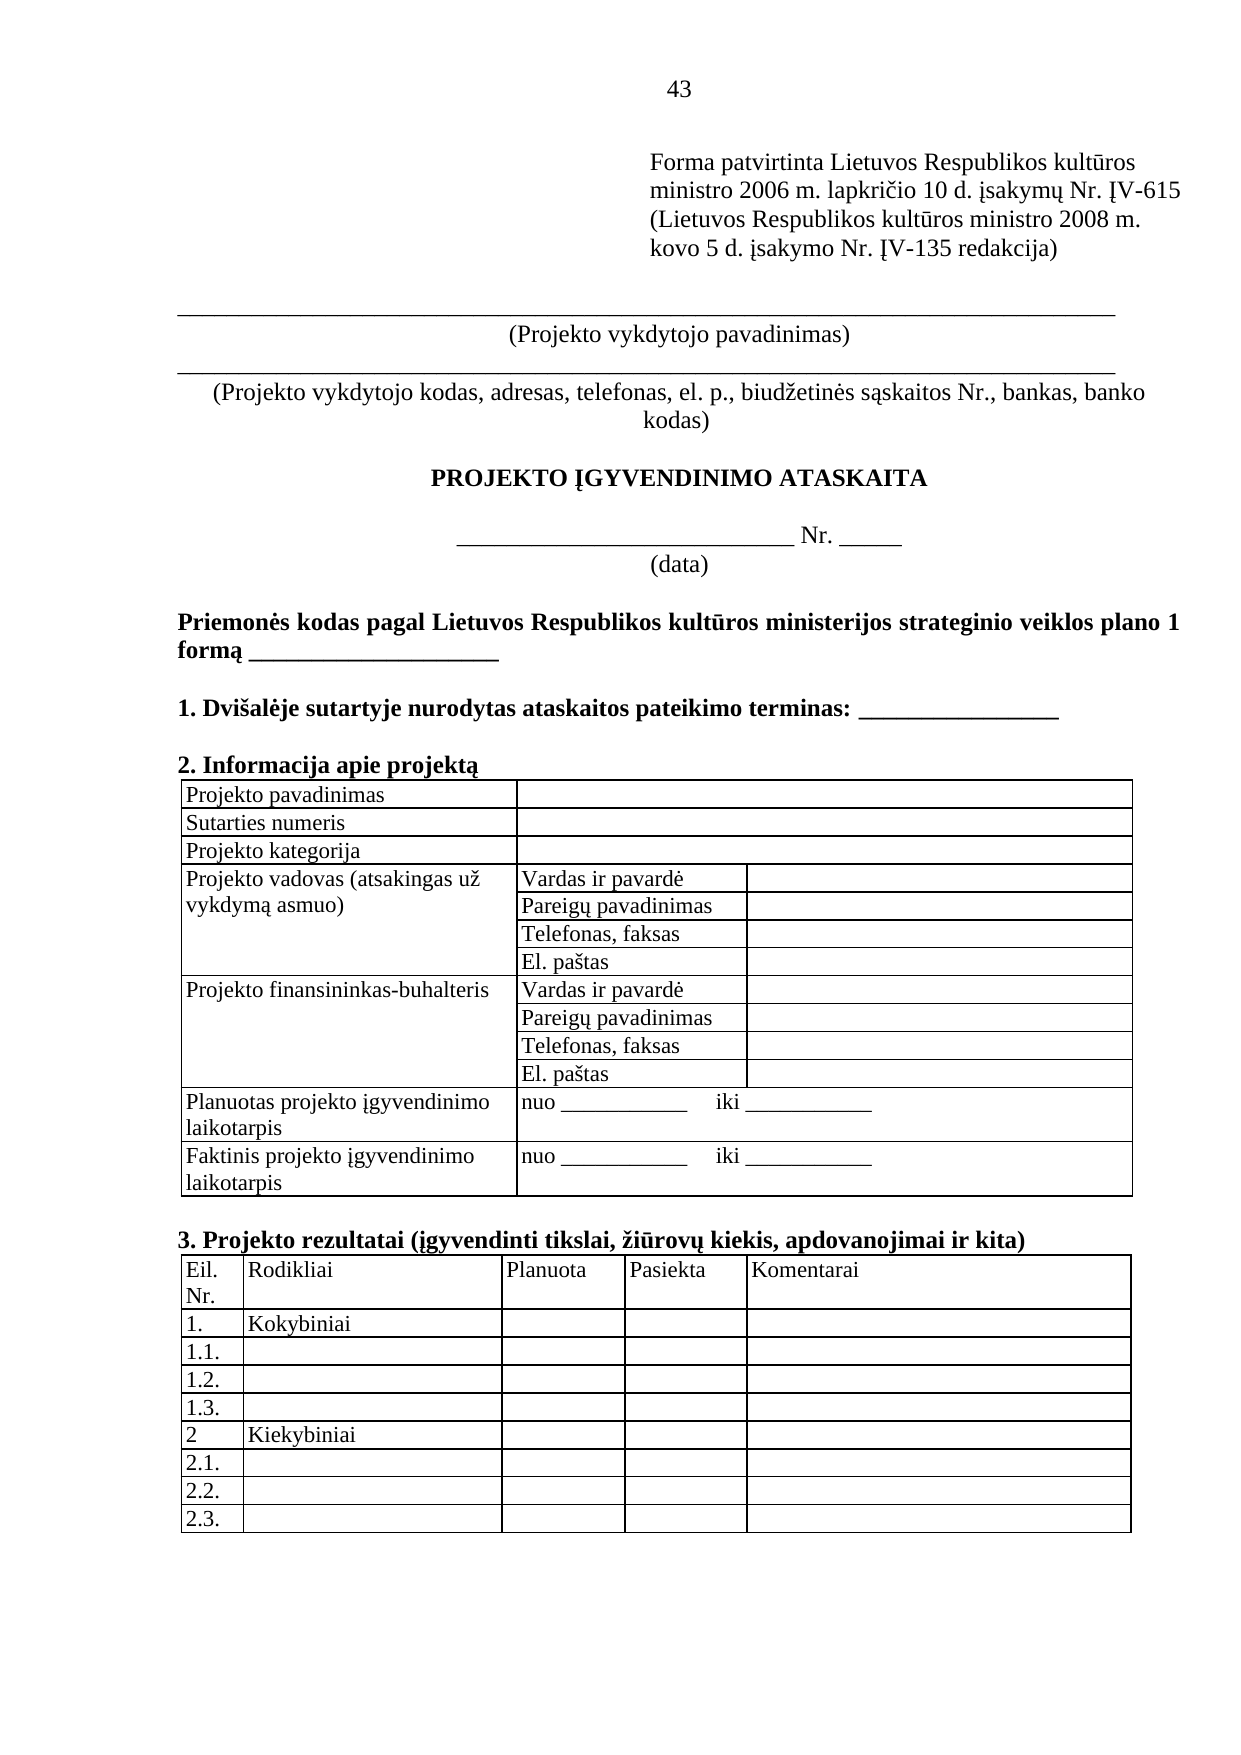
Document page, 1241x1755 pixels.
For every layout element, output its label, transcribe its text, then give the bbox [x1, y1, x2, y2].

table_cell [748, 1310, 1130, 1336]
table_cell 1. [182, 1310, 243, 1336]
table_cell [503, 1394, 624, 1420]
table_cell [244, 1450, 501, 1476]
table_cell [503, 1338, 624, 1364]
text 2. Informacija apie projektą [177, 751, 1181, 779]
text Priemonės kodas pagal Lietuvos Respublikos kultūros ministerijos strateginio veiklos plano 1 formą ____________________ [177, 607, 1181, 664]
table_cell [748, 921, 1132, 947]
table_cell [626, 1338, 746, 1364]
table_cell Projekto finansininkas-buhalteris [182, 976, 516, 1086]
table_cell [748, 1505, 1130, 1532]
text (Lietuvos Respublikos kultūros ministro 2008 m. kovo 5 d. įsakymo Nr. ĮV-135 redakcija) [649, 204, 1181, 262]
table_header Eil. Nr. [182, 1256, 243, 1308]
table_cell [503, 1450, 624, 1476]
text _ [177, 348, 1181, 377]
table_cell nuo ___________ iki ___________ [518, 1088, 1132, 1141]
table_header Rodikliai [244, 1256, 501, 1308]
table_cell [626, 1505, 746, 1532]
table_header Komentarai [748, 1256, 1130, 1308]
table_cell Faktinis projekto įgyvendinimo laikotarpis [182, 1142, 516, 1195]
table_cell 2.1. [182, 1450, 243, 1476]
table_cell [748, 1366, 1130, 1392]
table_cell [626, 1450, 746, 1476]
text Forma patvirtinta Lietuvos Respublikos kultūros ministro 2006 m. lapkričio 10 d. įsakymų Nr. ĮV-615 [649, 147, 1181, 204]
table_cell Projekto kategorija [182, 837, 516, 863]
table_cell [244, 1366, 501, 1392]
table_cell [748, 1450, 1130, 1476]
table_cell Vardas ir pavardė [518, 976, 746, 1003]
table_cell Kiekybiniai [244, 1422, 501, 1448]
table_cell [748, 1338, 1130, 1364]
table_cell [503, 1422, 624, 1448]
table_cell Kokybiniai [244, 1310, 501, 1336]
table_cell Telefonas, faksas [518, 1032, 746, 1058]
table_header Pasiekta [626, 1256, 746, 1308]
table_cell 1.1. [182, 1338, 243, 1364]
table_cell [748, 1032, 1132, 1058]
table_cell 2.2. [182, 1477, 243, 1504]
table_cell [244, 1338, 501, 1364]
table_header Projekto pavadinimas [182, 781, 516, 807]
text (Projekto vykdytojo kodas, adresas, telefonas, el. p., biudžetinės sąskaitos Nr., bankas, banko kodas) [177, 377, 1181, 434]
text PROJEKTO ĮGYVENDINIMO ATASKAITA [177, 463, 1181, 492]
table_cell [748, 865, 1132, 891]
text 1. Dvišalėje sutartyje nurodytas ataskaitos pateikimo terminas: ________________ [177, 693, 1181, 722]
table_cell Planuotas projekto įgyvendinimo laikotarpis [182, 1088, 516, 1141]
table_cell Pareigų pavadinimas [518, 893, 746, 919]
table_cell [518, 837, 1132, 863]
table_cell Vardas ir pavardė [518, 865, 746, 891]
table_cell Pareigų pavadinimas [518, 1004, 746, 1031]
table_cell [503, 1310, 624, 1336]
text ___________________________ Nr. _____ [177, 521, 1181, 549]
table_cell [518, 809, 1132, 835]
table_cell [748, 893, 1132, 919]
table_cell [244, 1394, 501, 1420]
table_cell [626, 1366, 746, 1392]
table_cell [748, 1477, 1130, 1504]
table_cell [244, 1505, 501, 1532]
table_cell Projekto vadovas (atsakingas už vykdymą asmuo) [182, 865, 516, 975]
table_cell El. paštas [518, 1060, 746, 1086]
table_cell [748, 1394, 1130, 1420]
table_cell 1.2. [182, 1366, 243, 1392]
table_cell [626, 1310, 746, 1336]
table_header Planuota [503, 1256, 624, 1308]
table_cell Telefonas, faksas [518, 921, 746, 947]
text _ [177, 291, 1181, 319]
table_cell [748, 1060, 1132, 1086]
table_cell 1.3. [182, 1394, 243, 1420]
text (data) [177, 549, 1181, 578]
table_cell [626, 1477, 746, 1504]
table_cell El. paštas [518, 948, 746, 975]
table_cell [748, 1422, 1130, 1448]
table_cell [503, 1366, 624, 1392]
table_cell [626, 1422, 746, 1448]
table_cell 2 [182, 1422, 243, 1448]
table_cell [748, 976, 1132, 1003]
text 3. Projekto rezultatai (įgyvendinti tikslai, žiūrovų kiekis, apdovanojimai ir kita) [177, 1225, 1181, 1254]
table_cell Sutarties numeris [182, 809, 516, 835]
table_cell [626, 1394, 746, 1420]
table_header [518, 781, 1132, 807]
table_cell nuo ___________ iki ___________ [518, 1142, 1132, 1195]
table_cell [503, 1505, 624, 1532]
text (Projekto vykdytojo pavadinimas) [177, 319, 1181, 348]
table_cell [748, 1004, 1132, 1031]
table_cell [503, 1477, 624, 1504]
table_cell 2.3. [182, 1505, 243, 1532]
table_cell [748, 948, 1132, 975]
table_cell [244, 1477, 501, 1504]
